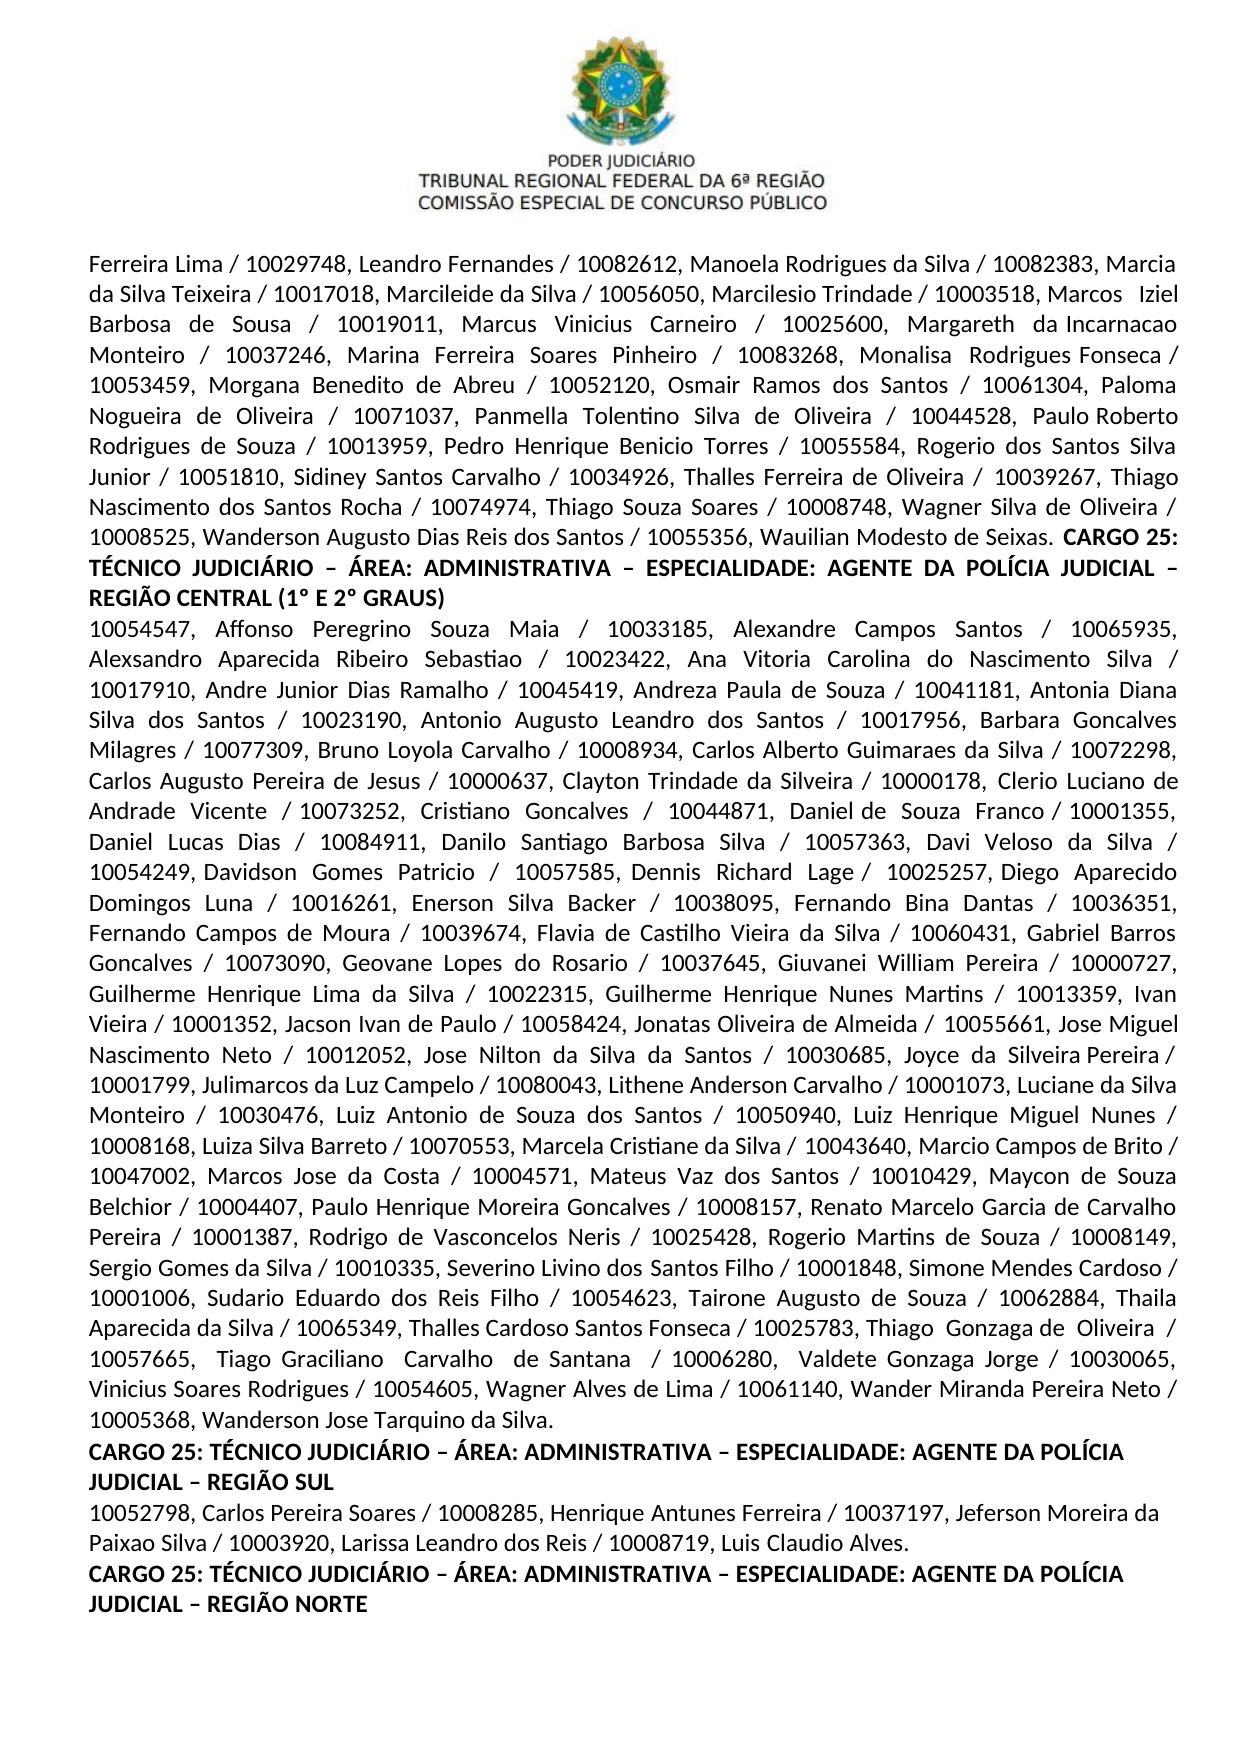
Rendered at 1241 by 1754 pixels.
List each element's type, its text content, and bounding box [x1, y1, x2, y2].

text 10054547, Affonso Peregrino Souza Maia / 10033185, Alexandre Campos Santos / 10065935, Alexsandro Aparecida Ribeiro Sebastiao / 10023422, Ana Vitoria Carolina do Nascimento Silva / 10017910, Andre Junior Dias Ramalho / 10045419, Andreza Paula de Souza / 10041181, Antonia Diana Silva dos Santos / 10023190, Antonio Augusto Leandro dos Santos / 10017956, Barbara Goncalves Milagres / 10077309, Bruno Loyola Carvalho / 10008934, Carlos Alberto Guimaraes da Silva / 10072298, Carlos Augusto Pereira de Jesus / 10000637, Clayton Trindade da Silveira / 10000178, Clerio Luciano de Andrade Vicente / 10073252, Cristiano Goncalves / 10044871, Daniel de Souza Franco / 10001355, Daniel Lucas Dias / 10084911, Danilo Santiago Barbosa Silva / 10057363, Davi Veloso da Silva / 10054249, Davidson Gomes Patricio / 10057585, Dennis Richard Lage / 10025257, Diego Aparecido Domingos Luna / 10016261, Enerson Silva Backer / 10038095, Fernando Bina Dantas / 10036351, Fernando Campos de Moura / 10039674, Flavia de Castilho Vieira da Silva / 10060431, Gabriel Barros Goncalves / 10073090, Geovane Lopes do Rosario / 10037645, Giuvanei William Pereira / 10000727, Guilherme Henrique Lima da Silva / 10022315, Guilherme Henrique Nunes Martins / 10013359, Ivan Vieira / 10001352, Jacson Ivan de Paulo / 10058424, Jonatas Oliveira de Almeida / 10055661, Jose Miguel Nascimento Neto / 10012052, Jose Nilton da Silva da Santos / 10030685, Joyce da Silveira Pereira / 10001799, Julimarcos da Luz Campelo / 10080043, Lithene Anderson Carvalho / 10001073, Luciane da Silva Monteiro / 10030476, Luiz Antonio de Souza dos Santos / 10050940, Luiz Henrique Miguel Nunes / 10008168, Luiza Silva Barreto / 10070553, Marcela Cristiane da Silva / 10043640, Marcio Campos de Brito / 10047002, Marcos Jose da Costa / 10004571, Mateus Vaz dos Santos / 10010429, Maycon de Souza Belchior / 10004407, Paulo Henrique Moreira Goncalves / 10008157, Renato Marcelo Garcia de Carvalho Pereira / 10001387, Rodrigo de Vasconcelos Neris / 10025428, Rogerio Martins de Souza / 10008149, Sergio Gomes da Silva / 10010335, Severino Livino dos Santos Filho / 10001848, Simone Mendes Cardoso / 10001006, Sudario Eduardo dos Reis Filho / 10054623, Tairone Augusto de Souza / 10062884, Thaila Aparecida da Silva / 10065349, Thalles Cardoso Santos Fonseca / 10025783, Thiago Gonzaga de Oliveira / 10057665, Tiago Graciliano Carvalho de Santana / 10006280, Valdete Gonzaga Jorge / 10030065, Vinicius Soares Rodrigues / 10054605, Wagner Alves de Lima / 10061140, Wander Miranda Pereira Neto / 10005368, Wanderson Jose Tarquino da Silva. [89, 613, 1179, 1434]
text CARGO 25: TÉCNICO JUDICIÁRIO – ÁREA: ADMINISTRATIVA – ESPECIALIDADE: AGENTE DA POLÍCIA JUDICIAL – REGIÃO NORTE [89, 1558, 1177, 1619]
text CARGO 25: TÉCNICO JUDICIÁRIO – ÁREA: ADMINISTRATIVA – ESPECIALIDADE: AGENTE DA POLÍCIA JUDICIAL – REGIÃO SUL [89, 1436, 1177, 1497]
picture [406, 0, 834, 225]
text 10052798, Carlos Pereira Soares / 10008285, Henrique Antunes Ferreira / 10037197, Jeferson Moreira da Paixao Silva / 10003920, Larissa Leandro dos Reis / 10008719, Luis Claudio Alves. [89, 1497, 1178, 1558]
text Ferreira Lima / 10029748, Leandro Fernandes / 10082612, Manoela Rodrigues da Silva / 10082383, Marcia da Silva Teixeira / 10017018, Marcileide da Silva / 10056050, Marcilesio Trindade / 10003518, Marcos Iziel Barbosa de Sousa / 10019011, Marcus Vinicius Carneiro / 10025600, Margareth da Incarnacao Monteiro / 10037246, Marina Ferreira Soares Pinheiro / 10083268, Monalisa Rodrigues Fonseca / 10053459, Morgana Benedito de Abreu / 10052120, Osmair Ramos dos Santos / 10061304, Paloma Nogueira de Oliveira / 10071037, Panmella Tolentino Silva de Oliveira / 10044528, Paulo Roberto Rodrigues de Souza / 10013959, Pedro Henrique Benicio Torres / 10055584, Rogerio dos Santos Silva Junior / 10051810, Sidiney Santos Carvalho / 10034926, Thalles Ferreira de Oliveira / 10039267, Thiago Nascimento dos Santos Rocha / 10074974, Thiago Souza Soares / 10008748, Wagner Silva de Oliveira / 10008525, Wanderson Augusto Dias Reis dos Santos / 10055356, Wauilian Modesto de Seixas. CARGO 25: TÉCNICO JUDICIÁRIO – ÁREA: ADMINISTRATIVA – ESPECIALIDADE: AGENTE DA POLÍCIA JUDICIAL – REGIÃO CENTRAL (1º E 2º GRAUS) [89, 248, 1179, 613]
